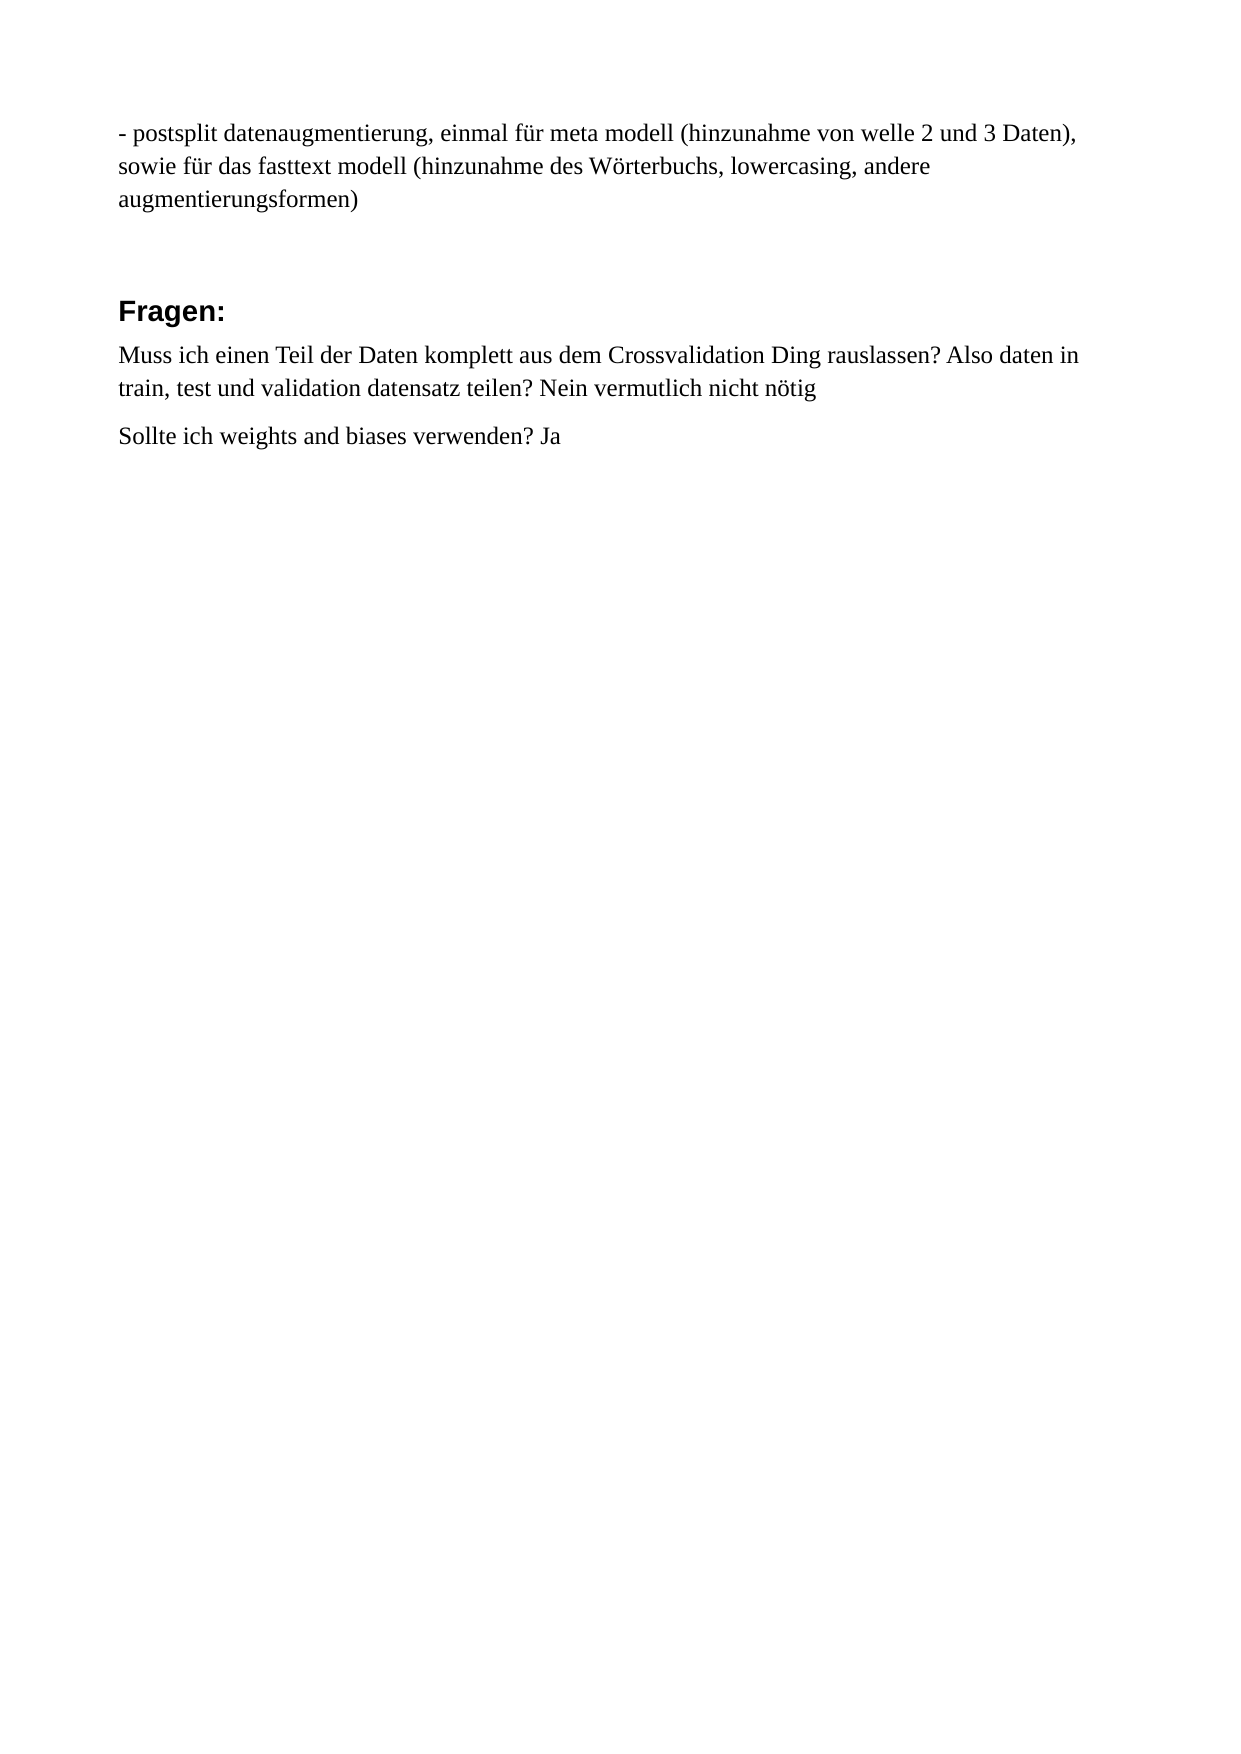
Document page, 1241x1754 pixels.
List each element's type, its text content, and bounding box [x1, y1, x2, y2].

subtitle Fragen: [118, 294, 1122, 328]
text - postsplit datenaugmentierung, einmal für meta modell (hinzunahme von welle 2 und 3 Daten), sowie für das fasttext modell (hinzunahme des Wörterbuchs, lowercasing, andere augmentierungsformen) [118, 118, 1122, 213]
text Sollte ich weights and biases verwenden? Ja [118, 421, 1122, 449]
text Muss ich einen Teil der Daten komplett aus dem Crossvalidation Ding rauslassen? Also daten in train, test und validation datensatz teilen? Nein vermutlich nicht nötig [118, 340, 1122, 402]
